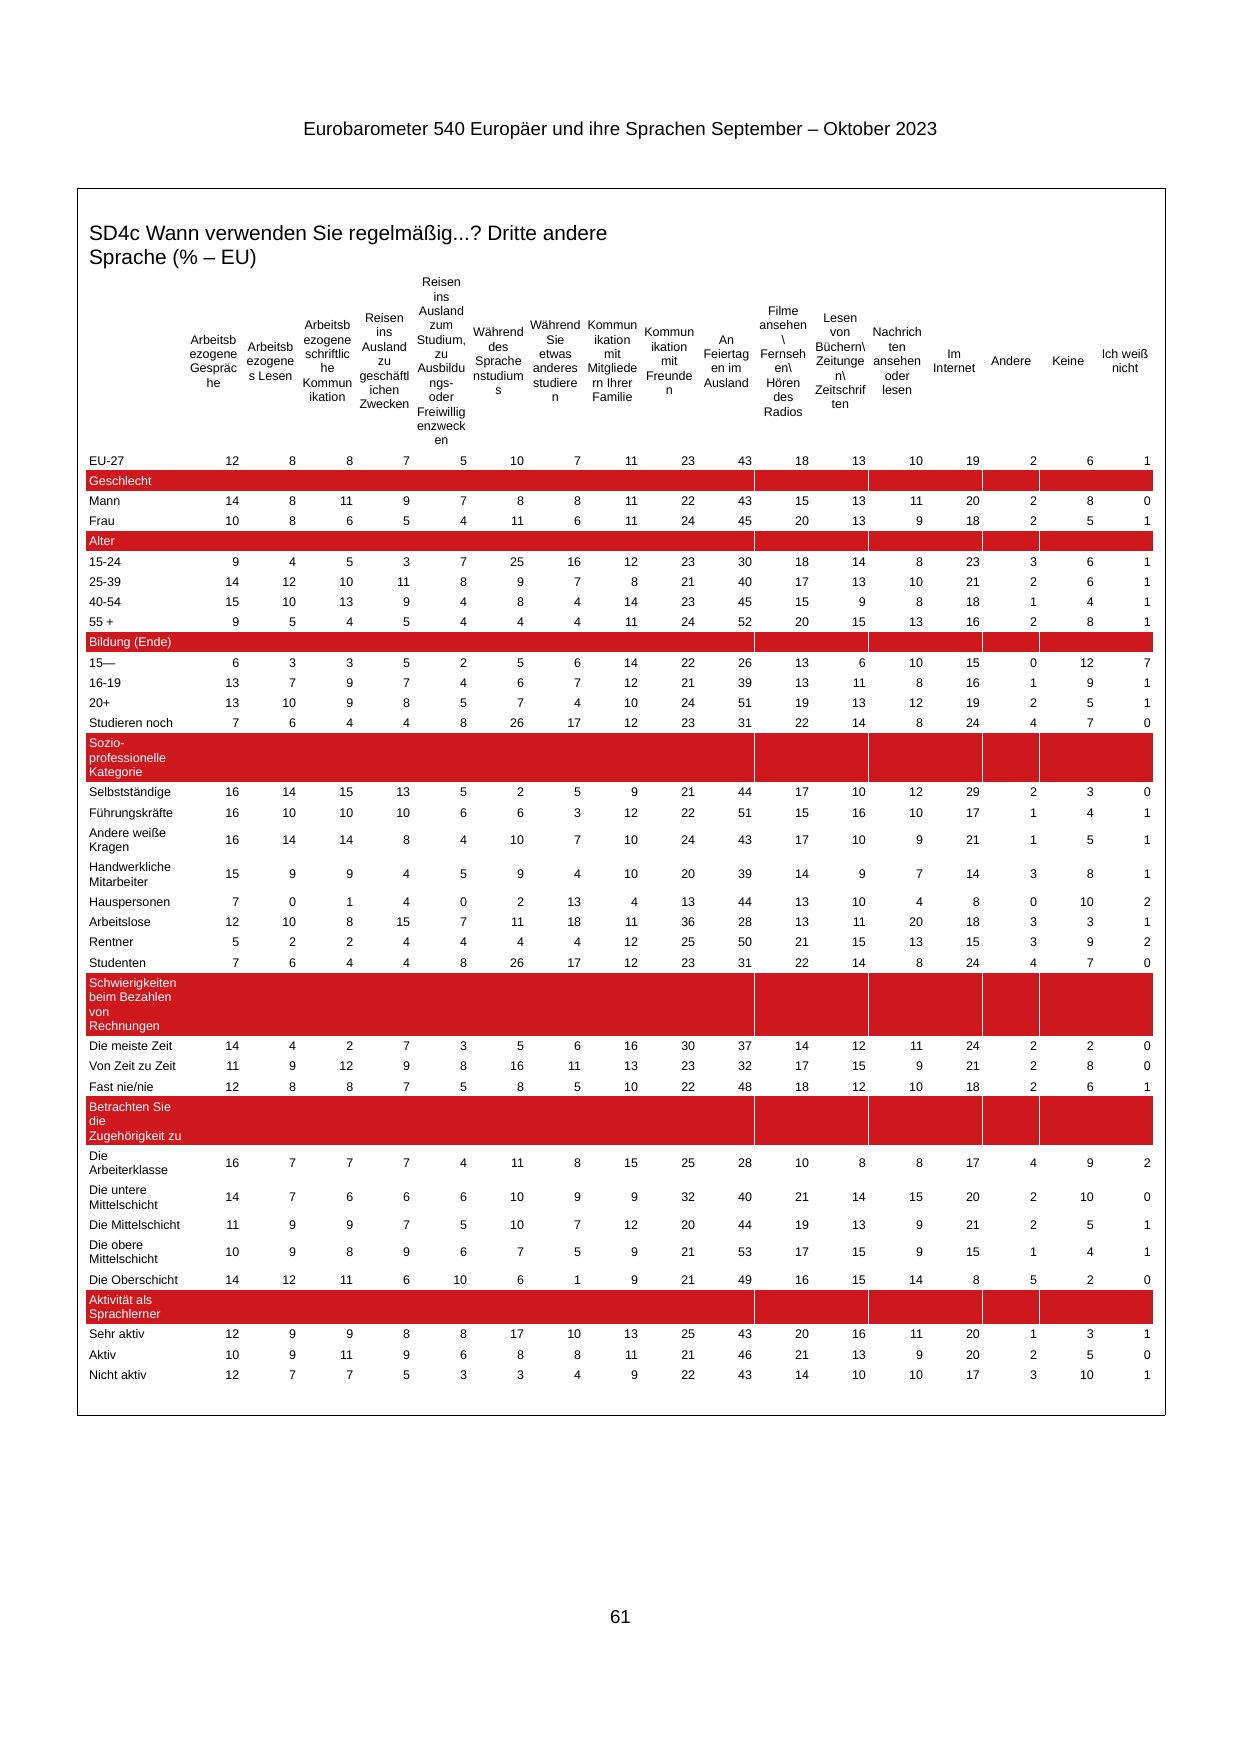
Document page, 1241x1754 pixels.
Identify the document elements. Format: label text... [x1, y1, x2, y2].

table_cell 4 [527, 592, 584, 612]
table_cell 1 [983, 592, 1039, 612]
table_cell 19 [926, 450, 982, 470]
table_cell [299, 531, 356, 551]
table_cell Mann [86, 491, 185, 511]
table_cell 4 [242, 551, 299, 571]
table_cell 15— [86, 652, 185, 672]
table_cell 11 [812, 912, 868, 932]
table_cell 12 [584, 932, 641, 952]
table_cell [527, 733, 584, 782]
table_cell 11 [584, 511, 641, 531]
table_cell 5 [1040, 693, 1096, 713]
table_cell [1040, 531, 1096, 551]
table_cell Während des Sprachenstudiums [470, 272, 527, 450]
table_cell [641, 1096, 698, 1145]
table_cell [812, 733, 868, 782]
table_cell 14 [185, 1180, 242, 1214]
table_cell 17 [755, 571, 812, 592]
table_cell 32 [698, 1056, 754, 1076]
table_cell Sehr aktiv [86, 1324, 185, 1344]
table_cell [299, 632, 356, 652]
table_cell 9 [356, 592, 413, 612]
table_cell 4 [983, 952, 1039, 972]
table_cell 9 [356, 1056, 413, 1076]
table_cell 8 [470, 1076, 527, 1096]
table_cell 44 [698, 892, 754, 912]
table_cell 14 [755, 857, 812, 892]
table_cell 8 [527, 1145, 584, 1180]
table_cell 20 [641, 1215, 698, 1235]
table_cell [641, 470, 698, 491]
table_cell 11 [584, 612, 641, 632]
table_header [755, 218, 812, 272]
table_cell 23 [926, 551, 982, 571]
table_cell 24 [926, 952, 982, 972]
table_cell 0 [983, 652, 1039, 672]
table_cell 8 [1040, 491, 1096, 511]
table_cell Reisen ins Ausland zu geschäftlichen Zwecken [356, 272, 413, 450]
table_cell 43 [698, 823, 754, 857]
table_cell Keine [1040, 272, 1096, 450]
table_cell 1 [1096, 1076, 1153, 1096]
table_cell 9 [869, 1235, 926, 1269]
table_cell 4 [413, 932, 470, 952]
table_cell 8 [299, 1076, 356, 1096]
table_cell 1 [1096, 1324, 1153, 1344]
table_cell 7 [470, 1235, 527, 1269]
table_cell [299, 733, 356, 782]
table_cell 9 [1040, 1145, 1096, 1180]
table_cell 8 [413, 1324, 470, 1344]
table_cell 16 [470, 1056, 527, 1076]
table_cell 17 [755, 1235, 812, 1269]
table_cell 7 [527, 571, 584, 592]
table_cell [470, 1290, 527, 1324]
table_cell 11 [356, 571, 413, 592]
table_cell 10 [242, 693, 299, 713]
table_cell 8 [470, 491, 527, 511]
table_cell 9 [185, 551, 242, 571]
table_cell 0 [413, 892, 470, 912]
table_cell Aktivität als Sprachlerner [86, 1290, 185, 1324]
table_cell 7 [185, 892, 242, 912]
table_cell 10 [755, 1145, 812, 1180]
table_cell 2 [983, 693, 1039, 713]
table_cell 10 [812, 892, 868, 912]
table_cell 3 [242, 652, 299, 672]
table_cell 5 [1040, 511, 1096, 531]
table_cell 4 [584, 892, 641, 912]
table_cell [755, 1096, 812, 1145]
table_cell 5 [413, 857, 470, 892]
table_cell Die Oberschicht [86, 1269, 185, 1289]
table_cell 17 [755, 782, 812, 802]
table_cell Die meiste Zeit [86, 1036, 185, 1056]
table_cell [299, 1290, 356, 1324]
table_cell 14 [755, 1365, 812, 1385]
table_cell 24 [641, 693, 698, 713]
table_cell [1040, 632, 1096, 652]
table_cell 9 [584, 1235, 641, 1269]
table_cell 4 [413, 823, 470, 857]
table_cell 2 [983, 511, 1039, 531]
table_cell 6 [1040, 551, 1096, 571]
table_cell 3 [470, 1365, 527, 1385]
table_cell 16 [584, 1036, 641, 1056]
table_cell 1 [1096, 1235, 1153, 1269]
table_cell [1096, 733, 1153, 782]
table_cell [698, 1096, 754, 1145]
table_cell 13 [812, 693, 868, 713]
table_cell 3 [1040, 912, 1096, 932]
table_cell 12 [185, 1365, 242, 1385]
table_cell Nicht aktiv [86, 1365, 185, 1385]
table_cell Geschlecht [86, 470, 185, 491]
table_cell 7 [1040, 713, 1096, 733]
table_cell [299, 973, 356, 1036]
table_cell 37 [698, 1036, 754, 1056]
table_cell [869, 733, 926, 782]
table_cell 26 [470, 952, 527, 972]
table_cell 16 [926, 673, 982, 693]
table_cell Hauspersonen [86, 892, 185, 912]
table_cell [755, 632, 812, 652]
table_cell 17 [527, 713, 584, 733]
table_cell 3 [413, 1036, 470, 1056]
table_cell [983, 1096, 1039, 1145]
table_cell 10 [584, 693, 641, 713]
table_cell 23 [641, 713, 698, 733]
table_cell 20 [926, 1180, 982, 1214]
table_cell 4 [527, 612, 584, 632]
table_cell [86, 272, 185, 450]
table_cell 4 [470, 612, 527, 632]
table_cell 7 [470, 693, 527, 713]
table_cell 8 [869, 1145, 926, 1180]
table_cell [926, 733, 982, 782]
table_cell Andere [983, 272, 1039, 450]
table_cell 18 [755, 450, 812, 470]
table_cell 2 [983, 491, 1039, 511]
table_cell EU-27 [86, 450, 185, 470]
table_cell 7 [185, 713, 242, 733]
table_cell 9 [356, 491, 413, 511]
table_cell [413, 1096, 470, 1145]
table_cell 22 [641, 491, 698, 511]
table_cell 21 [926, 823, 982, 857]
table_cell 6 [185, 652, 242, 672]
table_cell [926, 531, 982, 551]
table_cell 7 [413, 912, 470, 932]
table_cell 13 [869, 932, 926, 952]
table_cell 5 [1040, 1215, 1096, 1235]
table_cell 8 [242, 491, 299, 511]
table_cell 18 [926, 912, 982, 932]
table_cell [1096, 1096, 1153, 1145]
table_cell 2 [983, 782, 1039, 802]
table_cell 2 [242, 932, 299, 952]
table_cell 9 [869, 823, 926, 857]
table_cell Sozio-professionelle Kategorie [86, 733, 185, 782]
table_cell [470, 973, 527, 1036]
table_cell 16 [527, 551, 584, 571]
table_cell 10 [299, 802, 356, 822]
table_cell 10 [299, 571, 356, 592]
table_cell 3 [983, 932, 1039, 952]
table_cell 6 [356, 1180, 413, 1214]
table_cell [584, 632, 641, 652]
table_cell Während Sie etwas anderes studieren [527, 272, 584, 450]
table_cell [812, 973, 868, 1036]
table_cell 14 [584, 592, 641, 612]
table_cell 12 [185, 1324, 242, 1344]
table_cell 26 [470, 713, 527, 733]
table_cell Arbeitsbezogene schriftliche Kommunikation [299, 272, 356, 450]
table_cell 14 [584, 652, 641, 672]
table_cell 15 [926, 652, 982, 672]
table_cell [926, 632, 982, 652]
table_cell 16 [185, 782, 242, 802]
table_cell Schwierigkeiten beim Bezahlen von Rechnungen [86, 973, 185, 1036]
table_cell 12 [584, 551, 641, 571]
table_cell 4 [983, 713, 1039, 733]
table_cell 45 [698, 511, 754, 531]
table_cell 43 [698, 450, 754, 470]
table_cell [641, 531, 698, 551]
table_cell 1 [1096, 551, 1153, 571]
table_cell 17 [755, 823, 812, 857]
table_cell 0 [1096, 1344, 1153, 1364]
table_cell 4 [413, 511, 470, 531]
table_cell Rentner [86, 932, 185, 952]
table_cell [641, 973, 698, 1036]
table_cell 1 [1096, 823, 1153, 857]
table_cell Die untere Mittelschicht [86, 1180, 185, 1214]
table_cell 3 [413, 1365, 470, 1385]
table_cell 20 [926, 1344, 982, 1364]
table_cell 2 [983, 1344, 1039, 1364]
table_cell [812, 1096, 868, 1145]
table_cell Reisen ins Ausland zum Studium, zu Ausbildungs- oder Freiwilligenzwecken [413, 272, 470, 450]
table_cell 15 [869, 1180, 926, 1214]
table_cell [356, 733, 413, 782]
table_cell 55 + [86, 612, 185, 632]
table_cell 39 [698, 673, 754, 693]
table_cell 7 [242, 673, 299, 693]
table_cell 10 [242, 802, 299, 822]
table_cell 12 [242, 571, 299, 592]
table_cell 21 [755, 932, 812, 952]
table_cell 5 [242, 612, 299, 632]
table_cell [812, 632, 868, 652]
table_cell [185, 1290, 242, 1324]
table_cell 9 [584, 1365, 641, 1385]
table_cell 2 [1096, 932, 1153, 952]
table_cell 7 [356, 450, 413, 470]
table_cell 6 [356, 1269, 413, 1289]
table_cell Studenten [86, 952, 185, 972]
table_cell 12 [869, 693, 926, 713]
table_cell 13 [527, 892, 584, 912]
table_cell 7 [299, 1145, 356, 1180]
table_cell [527, 1096, 584, 1145]
table_cell 10 [584, 823, 641, 857]
table_cell 10 [1040, 892, 1096, 912]
table_cell 20 [926, 491, 982, 511]
table_cell 8 [869, 673, 926, 693]
table_cell 25 [641, 1145, 698, 1180]
table_cell Die Mittelschicht [86, 1215, 185, 1235]
table_cell 4 [242, 1036, 299, 1056]
table_cell 29 [926, 782, 982, 802]
table_cell 4 [413, 673, 470, 693]
table_cell [698, 470, 754, 491]
table_cell 2 [1040, 1036, 1096, 1056]
table_cell [1096, 531, 1153, 551]
table_cell Betrachten Sie die Zugehörigkeit zu [86, 1096, 185, 1145]
table_cell 9 [242, 1324, 299, 1344]
table_cell 14 [812, 952, 868, 972]
table_cell 15 [812, 932, 868, 952]
table_cell 1 [983, 673, 1039, 693]
table_cell 21 [641, 1344, 698, 1364]
table_cell 0 [983, 892, 1039, 912]
table_cell 9 [242, 1344, 299, 1364]
table_cell 15 [299, 782, 356, 802]
table_cell 7 [413, 491, 470, 511]
table_cell 10 [869, 1076, 926, 1096]
table_cell 4 [983, 1145, 1039, 1180]
table_cell [1096, 973, 1153, 1036]
table_cell 1 [1096, 1215, 1153, 1235]
table_cell [698, 531, 754, 551]
table_cell 30 [641, 1036, 698, 1056]
table_cell 15 [812, 1056, 868, 1076]
table_cell 12 [299, 1056, 356, 1076]
table_cell 8 [413, 713, 470, 733]
table_cell 5 [527, 1235, 584, 1269]
table_cell 1 [1096, 450, 1153, 470]
table_cell 7 [413, 551, 470, 571]
table_cell 15 [185, 592, 242, 612]
table_cell 16 [185, 802, 242, 822]
table_cell Selbstständige [86, 782, 185, 802]
table_cell 40 [698, 571, 754, 592]
table_cell [470, 632, 527, 652]
table_cell 5 [413, 450, 470, 470]
table_cell 13 [641, 892, 698, 912]
table_cell 23 [641, 952, 698, 972]
table_cell 14 [812, 551, 868, 571]
table_cell 8 [926, 892, 982, 912]
table_cell [413, 531, 470, 551]
table_cell 7 [527, 450, 584, 470]
table_cell 11 [470, 912, 527, 932]
table_cell 4 [356, 713, 413, 733]
table_cell [698, 1290, 754, 1324]
table_cell 8 [869, 592, 926, 612]
table_cell 9 [869, 1215, 926, 1235]
table_cell 9 [299, 1215, 356, 1235]
table_cell 22 [641, 1076, 698, 1096]
table_cell 31 [698, 952, 754, 972]
table_cell 11 [299, 1269, 356, 1289]
table_cell 8 [812, 1145, 868, 1180]
table_cell 1 [1096, 802, 1153, 822]
table_cell [356, 973, 413, 1036]
table_cell 13 [869, 612, 926, 632]
table_cell 17 [470, 1324, 527, 1344]
table_cell 14 [242, 823, 299, 857]
table_cell 13 [185, 693, 242, 713]
table_cell [413, 973, 470, 1036]
table_cell [698, 973, 754, 1036]
table_cell 11 [185, 1215, 242, 1235]
table_cell 25 [470, 551, 527, 571]
table_cell 31 [698, 713, 754, 733]
table_cell [926, 1290, 982, 1324]
table_header [812, 218, 868, 272]
table_cell Die obere Mittelschicht [86, 1235, 185, 1269]
table_cell 1 [1096, 857, 1153, 892]
table_cell 15 [812, 612, 868, 632]
table_cell [527, 973, 584, 1036]
table_cell 12 [584, 713, 641, 733]
table_cell 10 [470, 823, 527, 857]
table_cell 15 [812, 1269, 868, 1289]
table_cell 17 [527, 952, 584, 972]
table_cell 8 [869, 952, 926, 972]
table_cell Lesen von Büchern\Zeitungen\ Zeitschriften [812, 272, 868, 450]
table_cell 10 [812, 782, 868, 802]
table_cell 28 [698, 1145, 754, 1180]
table_cell 13 [584, 1056, 641, 1076]
table_cell 1 [1096, 1365, 1153, 1385]
table_cell 12 [584, 673, 641, 693]
table_cell 10 [185, 511, 242, 531]
table_cell [755, 733, 812, 782]
table_cell [413, 1290, 470, 1324]
table_cell [584, 733, 641, 782]
table_cell [299, 470, 356, 491]
table_cell 8 [299, 912, 356, 932]
table_cell 6 [299, 1180, 356, 1214]
table_cell 8 [584, 571, 641, 592]
table_cell [584, 1096, 641, 1145]
table_cell 2 [299, 1036, 356, 1056]
table_cell 11 [869, 1324, 926, 1344]
table_cell 9 [812, 592, 868, 612]
table_cell 18 [926, 511, 982, 531]
table_header [869, 218, 926, 272]
table_cell 5 [413, 782, 470, 802]
table_cell [983, 973, 1039, 1036]
table_cell 12 [242, 1269, 299, 1289]
table_cell 20 [641, 857, 698, 892]
table_cell 23 [641, 450, 698, 470]
table_cell 4 [527, 1365, 584, 1385]
table_cell 9 [527, 1180, 584, 1214]
table_cell 6 [1040, 571, 1096, 592]
table_cell 5 [413, 1076, 470, 1096]
table_cell [812, 470, 868, 491]
table_cell 9 [1040, 932, 1096, 952]
table_cell Filme ansehen\Fernsehen\ Hören des Radios [755, 272, 812, 450]
table_cell [641, 632, 698, 652]
table_cell [185, 470, 242, 491]
table_cell 11 [584, 912, 641, 932]
table_cell 51 [698, 693, 754, 713]
table_cell 16 [812, 1324, 868, 1344]
table_cell 21 [641, 782, 698, 802]
table_cell 13 [755, 912, 812, 932]
table_cell 22 [641, 802, 698, 822]
table_cell 7 [356, 1215, 413, 1235]
table_cell 9 [242, 1056, 299, 1076]
table_cell [869, 632, 926, 652]
table_cell 13 [185, 673, 242, 693]
table_cell 45 [698, 592, 754, 612]
table_cell Arbeitsbezogenes Lesen [242, 272, 299, 450]
table_cell 4 [299, 612, 356, 632]
table_cell [755, 531, 812, 551]
table_cell 8 [1040, 857, 1096, 892]
table_cell 0 [1096, 782, 1153, 802]
table_cell 6 [527, 1036, 584, 1056]
table_cell 4 [413, 1145, 470, 1180]
table_cell 12 [869, 782, 926, 802]
table_cell 2 [1096, 1145, 1153, 1180]
table_cell [584, 470, 641, 491]
table_header [698, 218, 754, 272]
table_cell 22 [755, 713, 812, 733]
table_cell [584, 973, 641, 1036]
table_cell 13 [812, 511, 868, 531]
table_cell [584, 531, 641, 551]
table_cell 24 [641, 823, 698, 857]
table_cell 18 [755, 551, 812, 571]
table_cell Frau [86, 511, 185, 531]
table_cell 16-19 [86, 673, 185, 693]
table_cell 7 [299, 1365, 356, 1385]
table_cell 10 [185, 1344, 242, 1364]
table_cell 1 [983, 802, 1039, 822]
table_cell 11 [584, 1344, 641, 1364]
table_cell 11 [470, 1145, 527, 1180]
table_cell 2 [1040, 1269, 1096, 1289]
table_cell 2 [983, 1180, 1039, 1214]
table_cell 49 [698, 1269, 754, 1289]
table_cell 8 [413, 952, 470, 972]
table_cell 2 [470, 892, 527, 912]
table_cell 13 [299, 592, 356, 612]
table_cell 6 [242, 952, 299, 972]
table_cell 10 [812, 1365, 868, 1385]
table_cell 2 [299, 932, 356, 952]
table_cell 7 [1040, 952, 1096, 972]
table_cell 4 [299, 713, 356, 733]
table_cell 0 [1096, 1269, 1153, 1289]
table_cell 5 [356, 652, 413, 672]
table_cell Handwerkliche Mitarbeiter [86, 857, 185, 892]
table_cell 15 [356, 912, 413, 932]
table_cell 4 [1040, 592, 1096, 612]
table_cell [698, 733, 754, 782]
table_cell 21 [926, 571, 982, 592]
table_cell 4 [1040, 1235, 1096, 1269]
table_cell 17 [755, 1056, 812, 1076]
table_cell 10 [869, 450, 926, 470]
table_cell 1 [299, 892, 356, 912]
table_cell 5 [356, 511, 413, 531]
table_cell 8 [926, 1269, 982, 1289]
table_cell 9 [869, 1056, 926, 1076]
table_cell 21 [641, 1269, 698, 1289]
table_cell 15 [185, 857, 242, 892]
table_cell 16 [926, 612, 982, 632]
table_cell 10 [470, 450, 527, 470]
table_cell 15 [755, 491, 812, 511]
table_cell 30 [698, 551, 754, 571]
table_cell 7 [527, 1215, 584, 1235]
table_cell 1 [983, 1235, 1039, 1269]
table_cell 10 [1040, 1180, 1096, 1214]
table_cell 44 [698, 1215, 754, 1235]
table_cell 12 [812, 1076, 868, 1096]
table_cell 11 [527, 1056, 584, 1076]
table_cell Aktiv [86, 1344, 185, 1364]
table_cell 14 [299, 823, 356, 857]
table_cell 7 [356, 1145, 413, 1180]
table_cell [299, 1096, 356, 1145]
table_cell 10 [584, 857, 641, 892]
table_cell [356, 1096, 413, 1145]
table_cell 5 [527, 782, 584, 802]
table_cell 9 [356, 1235, 413, 1269]
table_cell 11 [185, 1056, 242, 1076]
table_cell 14 [755, 1036, 812, 1056]
table_cell 10 [584, 1076, 641, 1096]
table_cell 18 [926, 1076, 982, 1096]
table_cell 4 [356, 857, 413, 892]
table_cell [584, 1290, 641, 1324]
table_cell [1096, 632, 1153, 652]
table_cell 10 [242, 912, 299, 932]
table_cell [869, 1096, 926, 1145]
table_cell 6 [527, 652, 584, 672]
table_cell 1 [1096, 592, 1153, 612]
table_cell Von Zeit zu Zeit [86, 1056, 185, 1076]
table_cell 14 [812, 1180, 868, 1214]
table_cell 13 [812, 450, 868, 470]
table_cell 18 [926, 592, 982, 612]
table_cell 46 [698, 1344, 754, 1364]
table_cell 5 [1040, 1344, 1096, 1364]
table_cell 8 [242, 1076, 299, 1096]
table_cell 0 [242, 892, 299, 912]
table_cell [641, 1290, 698, 1324]
table_cell 2 [983, 1056, 1039, 1076]
table_cell 5 [356, 1365, 413, 1385]
table_cell 9 [356, 1344, 413, 1364]
table_cell 17 [926, 1145, 982, 1180]
table_cell 4 [356, 892, 413, 912]
table_cell [356, 632, 413, 652]
table_cell 9 [185, 612, 242, 632]
table_cell 4 [527, 693, 584, 713]
table_cell 11 [869, 1036, 926, 1056]
table_cell 13 [755, 652, 812, 672]
table_cell Alter [86, 531, 185, 551]
table_cell 25 [641, 1324, 698, 1344]
table_cell 18 [527, 912, 584, 932]
table_cell 24 [926, 713, 982, 733]
table_cell 21 [641, 673, 698, 693]
table_cell 9 [869, 1344, 926, 1364]
table_cell 3 [983, 1365, 1039, 1385]
table_cell 15-24 [86, 551, 185, 571]
table_cell Studieren noch [86, 713, 185, 733]
table_cell 28 [698, 912, 754, 932]
table_cell 15 [755, 592, 812, 612]
table_cell [356, 470, 413, 491]
table_cell Fast nie/nie [86, 1076, 185, 1096]
table_cell 25-39 [86, 571, 185, 592]
table_cell 18 [755, 1076, 812, 1096]
table_cell 4 [413, 592, 470, 612]
table_cell 1 [1096, 571, 1153, 592]
table_cell 22 [641, 1365, 698, 1385]
table_cell 6 [470, 1269, 527, 1289]
table_cell [242, 973, 299, 1036]
table_cell 40 [698, 1180, 754, 1214]
table_cell 8 [356, 823, 413, 857]
table_cell 2 [983, 612, 1039, 632]
table_cell 11 [584, 450, 641, 470]
table_cell [185, 632, 242, 652]
table_cell 4 [527, 857, 584, 892]
table_cell 14 [185, 1036, 242, 1056]
table_cell [1096, 1290, 1153, 1324]
table_cell 14 [185, 571, 242, 592]
table_cell 11 [299, 491, 356, 511]
table_cell 8 [869, 713, 926, 733]
table_cell [755, 973, 812, 1036]
table_cell 20 [755, 511, 812, 531]
table_cell 6 [812, 652, 868, 672]
table_cell 9 [299, 693, 356, 713]
table_cell 7 [242, 1180, 299, 1214]
table_cell [242, 1290, 299, 1324]
table_cell 0 [1096, 713, 1153, 733]
table_cell 8 [470, 592, 527, 612]
table_cell [527, 632, 584, 652]
table_cell 11 [869, 491, 926, 511]
table_cell 10 [812, 823, 868, 857]
table_cell 13 [812, 1344, 868, 1364]
table_cell 0 [1096, 1180, 1153, 1214]
table_cell [1096, 470, 1153, 491]
table_cell 15 [584, 1145, 641, 1180]
table_cell [1040, 733, 1096, 782]
table_cell 14 [812, 713, 868, 733]
table_cell [983, 632, 1039, 652]
table_cell [812, 1290, 868, 1324]
table_cell 9 [242, 1215, 299, 1235]
table_cell 7 [242, 1145, 299, 1180]
table_cell 10 [356, 802, 413, 822]
table_cell [185, 733, 242, 782]
table_cell 8 [299, 450, 356, 470]
table_cell An Feiertagen im Ausland [698, 272, 754, 450]
table_cell 51 [698, 802, 754, 822]
table_cell 5 [413, 693, 470, 713]
table_cell 6 [413, 1180, 470, 1214]
table_cell 9 [299, 857, 356, 892]
table_cell [413, 632, 470, 652]
table_cell 10 [242, 592, 299, 612]
table_cell 24 [926, 1036, 982, 1056]
table_cell [926, 1096, 982, 1145]
table_cell 16 [185, 1145, 242, 1180]
table_cell Nachrichten ansehen oder lesen [869, 272, 926, 450]
table_cell 8 [242, 511, 299, 531]
table_cell 4 [356, 952, 413, 972]
table_cell 5 [356, 612, 413, 632]
table_cell 16 [812, 802, 868, 822]
table_cell 6 [470, 802, 527, 822]
table_cell 13 [755, 892, 812, 912]
table_cell 2 [470, 782, 527, 802]
table_cell 4 [356, 932, 413, 952]
table_cell 0 [1096, 1036, 1153, 1056]
table_cell [527, 470, 584, 491]
table_cell 2 [983, 1076, 1039, 1096]
table_cell 5 [470, 1036, 527, 1056]
table_cell 2 [983, 571, 1039, 592]
table_cell 1 [527, 1269, 584, 1289]
table_cell [755, 1290, 812, 1324]
table_cell 9 [1040, 673, 1096, 693]
table_cell [983, 733, 1039, 782]
table_cell 21 [755, 1180, 812, 1214]
table_cell 10 [869, 571, 926, 592]
table_cell [413, 733, 470, 782]
table_cell Bildung (Ende) [86, 632, 185, 652]
table_cell 14 [185, 491, 242, 511]
table_cell 1 [983, 823, 1039, 857]
table_cell 8 [242, 450, 299, 470]
table_cell 13 [755, 673, 812, 693]
table_cell 3 [299, 652, 356, 672]
table_cell 7 [356, 673, 413, 693]
table_cell 8 [527, 1344, 584, 1364]
table_cell [698, 632, 754, 652]
table_cell 10 [869, 1365, 926, 1385]
table_cell 7 [527, 673, 584, 693]
table_cell 20 [755, 612, 812, 632]
table_cell 5 [527, 1076, 584, 1096]
table_cell 50 [698, 932, 754, 952]
table_cell 9 [869, 511, 926, 531]
table_cell 15 [926, 1235, 982, 1269]
table_cell [356, 1290, 413, 1324]
table_cell 15 [926, 932, 982, 952]
table_cell [869, 973, 926, 1036]
table_cell 1 [1096, 693, 1153, 713]
table_cell [926, 470, 982, 491]
table_cell 40-54 [86, 592, 185, 612]
table_cell 25 [641, 932, 698, 952]
table_cell [242, 632, 299, 652]
table_cell [812, 531, 868, 551]
table_cell 6 [413, 1235, 470, 1269]
table_cell 5 [470, 652, 527, 672]
table_cell [1040, 470, 1096, 491]
table_cell 7 [242, 1365, 299, 1385]
table_cell [527, 531, 584, 551]
table_cell 13 [812, 1215, 868, 1235]
table_cell 9 [242, 1235, 299, 1269]
table_cell 4 [869, 892, 926, 912]
table_cell 13 [584, 1324, 641, 1344]
table_cell 20 [755, 1324, 812, 1344]
table_cell 52 [698, 612, 754, 632]
table_cell [242, 733, 299, 782]
table_cell 12 [1040, 652, 1096, 672]
table_cell 16 [185, 823, 242, 857]
table_cell 13 [812, 571, 868, 592]
table_cell [983, 531, 1039, 551]
table_cell 4 [413, 612, 470, 632]
table_cell [983, 1290, 1039, 1324]
table_cell 13 [356, 782, 413, 802]
table_cell 8 [1040, 1056, 1096, 1076]
table_cell 12 [185, 1076, 242, 1096]
table_cell 3 [1040, 782, 1096, 802]
table_cell [470, 470, 527, 491]
table_cell 2 [1096, 892, 1153, 912]
table_cell 7 [527, 823, 584, 857]
table_cell 10 [527, 1324, 584, 1344]
table_cell 10 [470, 1180, 527, 1214]
table_cell 8 [356, 693, 413, 713]
table_cell 23 [641, 1056, 698, 1076]
table_cell 1 [1096, 511, 1153, 531]
table_cell 17 [926, 1365, 982, 1385]
table_cell 24 [641, 612, 698, 632]
table_cell 15 [812, 1235, 868, 1269]
table_cell 14 [185, 1269, 242, 1289]
table_cell 1 [983, 1324, 1039, 1344]
table_cell 22 [755, 952, 812, 972]
table_cell 5 [185, 932, 242, 952]
table_cell Kommunikation mit Mitgliedern Ihrer Familie [584, 272, 641, 450]
table_cell Im Internet [926, 272, 982, 450]
table_cell 10 [470, 1215, 527, 1235]
table_cell 9 [584, 1269, 641, 1289]
table_cell 3 [356, 551, 413, 571]
table_cell [470, 1096, 527, 1145]
table_header [926, 218, 982, 272]
table_cell Führungskräfte [86, 802, 185, 822]
table_cell 19 [926, 693, 982, 713]
table_cell 5 [299, 551, 356, 571]
table_cell 20+ [86, 693, 185, 713]
table_cell 8 [413, 571, 470, 592]
table_cell 14 [869, 1269, 926, 1289]
table_cell 9 [299, 673, 356, 693]
table_cell 9 [470, 857, 527, 892]
table_cell 9 [812, 857, 868, 892]
table_cell 2 [983, 1036, 1039, 1056]
table_cell 23 [641, 592, 698, 612]
table_cell 14 [926, 857, 982, 892]
table_cell 3 [1040, 1324, 1096, 1344]
table_cell 32 [641, 1180, 698, 1214]
table_cell 2 [983, 1215, 1039, 1235]
table_cell 23 [641, 551, 698, 571]
table_cell 12 [185, 912, 242, 932]
table_cell [641, 733, 698, 782]
table_cell 17 [926, 802, 982, 822]
table_cell 43 [698, 491, 754, 511]
table_cell 24 [641, 511, 698, 531]
table_cell 11 [584, 491, 641, 511]
table_cell 5 [1040, 823, 1096, 857]
table_header [1040, 218, 1096, 272]
table_header [983, 218, 1039, 272]
table_cell 43 [698, 1365, 754, 1385]
table_cell 8 [1040, 612, 1096, 632]
table_cell 6 [413, 1344, 470, 1364]
table_cell 26 [698, 652, 754, 672]
table_cell 7 [356, 1076, 413, 1096]
table_cell 0 [1096, 952, 1153, 972]
table_cell 9 [299, 1324, 356, 1344]
table_cell 4 [470, 932, 527, 952]
table_cell [869, 470, 926, 491]
table_cell 44 [698, 782, 754, 802]
table_cell 5 [413, 1215, 470, 1235]
table_cell [755, 470, 812, 491]
table_cell Die Arbeiterklasse [86, 1145, 185, 1180]
table_cell [185, 531, 242, 551]
table_cell 20 [926, 1324, 982, 1344]
table_cell [869, 531, 926, 551]
table_cell [926, 973, 982, 1036]
table_cell [242, 1096, 299, 1145]
table_cell 7 [1096, 652, 1153, 672]
table_cell 13 [812, 491, 868, 511]
table_cell [242, 531, 299, 551]
table_cell 7 [356, 1036, 413, 1056]
table_cell 6 [1040, 1076, 1096, 1096]
table_cell 8 [356, 1324, 413, 1344]
table_cell [242, 470, 299, 491]
table_cell 12 [185, 450, 242, 470]
table_cell 10 [869, 652, 926, 672]
table_cell 11 [470, 511, 527, 531]
table_cell 2 [413, 652, 470, 672]
table_cell 36 [641, 912, 698, 932]
table_header SD4c Wann verwenden Sie regelmäßig...? Dritte andere Sprache (% – EU) [86, 218, 641, 272]
table_cell [527, 1290, 584, 1324]
table_cell 21 [926, 1056, 982, 1076]
table_cell 20 [869, 912, 926, 932]
table_cell 8 [869, 551, 926, 571]
table_cell [1040, 1096, 1096, 1145]
table_cell 12 [584, 802, 641, 822]
table_cell 1 [1096, 673, 1153, 693]
table_cell Andere weiße Kragen [86, 823, 185, 857]
table_cell 0 [1096, 491, 1153, 511]
table_cell 3 [527, 802, 584, 822]
table_cell [1040, 973, 1096, 1036]
table_cell 1 [1096, 912, 1153, 932]
table_cell 7 [185, 952, 242, 972]
table_cell [185, 973, 242, 1036]
table_cell 21 [641, 571, 698, 592]
table_cell 22 [641, 652, 698, 672]
table_cell 4 [299, 952, 356, 972]
table_cell [869, 1290, 926, 1324]
table_cell 9 [584, 782, 641, 802]
table_cell [1040, 1290, 1096, 1324]
table_cell 48 [698, 1076, 754, 1096]
table_cell 5 [983, 1269, 1039, 1289]
table_cell 0 [1096, 1056, 1153, 1076]
table_cell 2 [983, 450, 1039, 470]
table_cell 6 [299, 511, 356, 531]
table_cell 8 [527, 491, 584, 511]
table_cell 3 [983, 551, 1039, 571]
table_cell 9 [242, 857, 299, 892]
table_cell 16 [755, 1269, 812, 1289]
table_cell 4 [527, 932, 584, 952]
table_cell 3 [983, 912, 1039, 932]
table_cell 43 [698, 1324, 754, 1344]
table_cell 8 [470, 1344, 527, 1364]
table_cell 8 [413, 1056, 470, 1076]
table_cell Arbeitsbezogene Gespräche [185, 272, 242, 450]
table_cell 10 [185, 1235, 242, 1269]
table_header [1096, 218, 1153, 272]
table_cell 1 [1096, 612, 1153, 632]
table_header [641, 218, 698, 272]
table_cell 12 [584, 952, 641, 972]
table_cell Arbeitslose [86, 912, 185, 932]
table_cell 11 [812, 673, 868, 693]
table_cell [470, 531, 527, 551]
table_cell 10 [1040, 1365, 1096, 1385]
table_cell 6 [413, 802, 470, 822]
table_cell 39 [698, 857, 754, 892]
table_cell 7 [869, 857, 926, 892]
table_cell 21 [641, 1235, 698, 1269]
table_cell 6 [470, 673, 527, 693]
table_cell 9 [584, 1180, 641, 1214]
table_cell 10 [413, 1269, 470, 1289]
table_cell Ich weiß nicht [1096, 272, 1153, 450]
table_cell 15 [755, 802, 812, 822]
table_cell 6 [242, 713, 299, 733]
table_cell 11 [299, 1344, 356, 1364]
table_cell 19 [755, 693, 812, 713]
table_cell [413, 470, 470, 491]
table_cell [356, 531, 413, 551]
table_cell 8 [299, 1235, 356, 1269]
table_cell 21 [755, 1344, 812, 1364]
table_cell 4 [1040, 802, 1096, 822]
table_cell 6 [527, 511, 584, 531]
table_cell Kommunikation mit Freunden [641, 272, 698, 450]
table_cell 14 [242, 782, 299, 802]
table_cell 3 [983, 857, 1039, 892]
table_cell 12 [812, 1036, 868, 1056]
table_cell [470, 733, 527, 782]
table_cell 21 [926, 1215, 982, 1235]
table_cell [983, 470, 1039, 491]
table_cell [185, 1096, 242, 1145]
table_cell 9 [470, 571, 527, 592]
table_cell 19 [755, 1215, 812, 1235]
table_cell 6 [1040, 450, 1096, 470]
table_cell 10 [869, 802, 926, 822]
table_cell 12 [584, 1215, 641, 1235]
table_cell 53 [698, 1235, 754, 1269]
